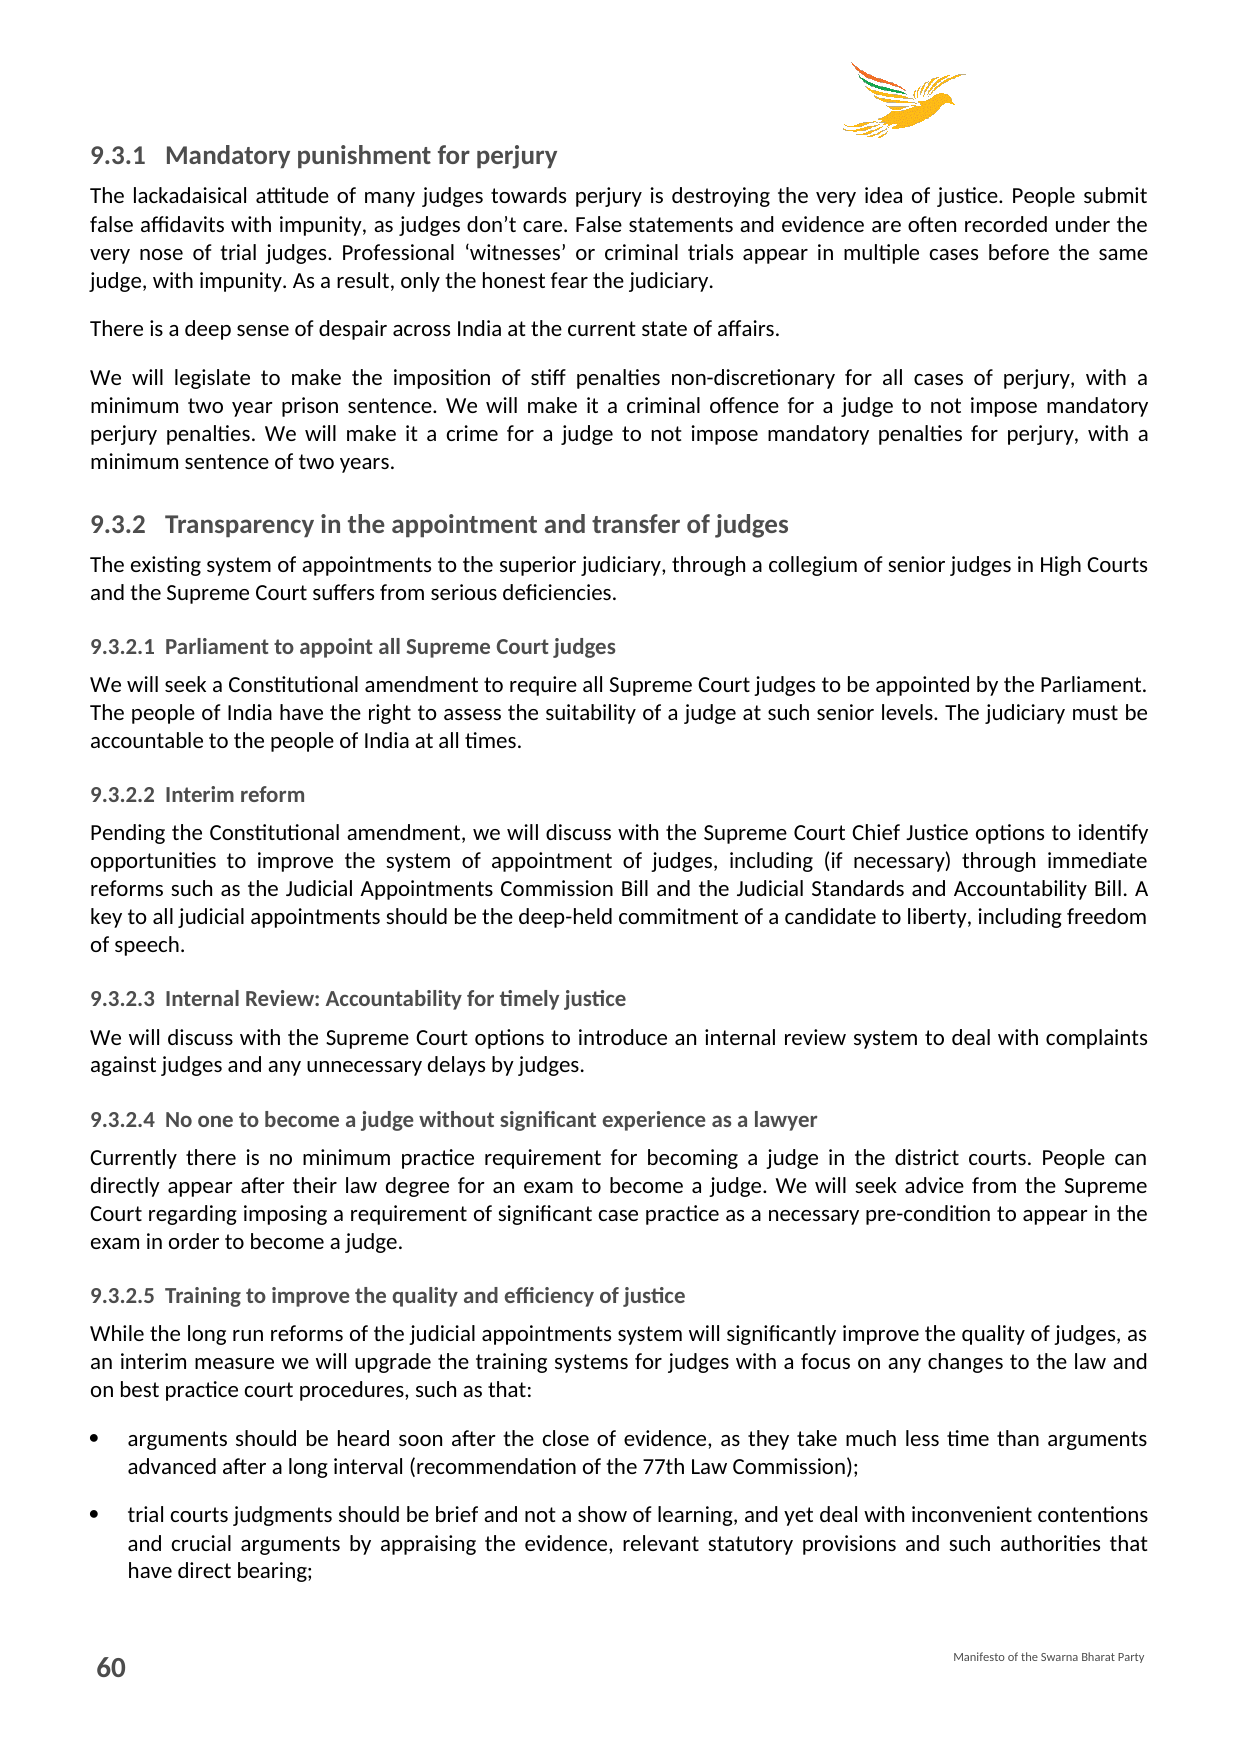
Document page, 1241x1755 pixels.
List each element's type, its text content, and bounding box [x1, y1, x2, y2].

list trial courts judgments should be brief and not a show of learning, and yet deal with inconvenient contentions and crucial arguments by appraising the evidence, relevant statutory provisions and such authorities that have direct bearing; [90, 1501, 1150, 1585]
text We will legislate to make the imposition of stiff penalties non-discretionary for all cases of perjury, with a minimum two year prison sentence. We will make it a criminal offence for a judge to not impose mandatory perjury penalties. We will make it a crime for a judge to not impose mandatory penalties for perjury, with a minimum sentence of two years. [90, 363, 1150, 476]
subtitle No one to become a judge without significant experience as a lawyer [90, 1106, 1150, 1132]
subtitle Internal Review: Accountability for timely justice [90, 986, 1150, 1012]
text Currently there is no minimum practice requirement for becoming a judge in the district courts. People can directly appear after their law degree for an exam to become a judge. We will seek advice from the Supreme Court regarding imposing a requirement of significant case practice as a necessary pre-condition to appear in the exam in order to become a judge. [90, 1143, 1150, 1255]
subtitle Transparency in the appointment and transfer of judges [90, 507, 1150, 540]
subtitle Mandatory punishment for perjury [90, 138, 1150, 171]
text The lackadaisical attitude of many judges towards perjury is destroying the very idea of justice. People submit false affidavits with impunity, as judges don’t care. False statements and evidence are often recorded under the very nose of trial judges. Professional ‘witnesses’ or criminal trials appear in multiple cases before the same judge, with impunity. As a result, only the honest fear the judiciary. [90, 182, 1150, 294]
text We will seek a Constitutional amendment to require all Supreme Court judges to be appointed by the Parliament. The people of India have the right to assess the suitability of a judge at such senior levels. The judiciary must be accountable to the people of India at all times. [90, 670, 1150, 754]
text There is a deep sense of despair across India at the current state of affairs. [90, 314, 1150, 343]
text The existing system of appointments to the superior judiciary, through a collegium of senior judges in High Courts and the Supreme Court suffers from serious deficiencies. [90, 550, 1150, 606]
subtitle Interim reform [90, 781, 1150, 808]
subtitle Training to improve the quality and efficiency of justice [90, 1282, 1150, 1308]
list arguments should be heard soon after the close of evidence, as they take much less time than arguments advanced after a long interval (recommendation of the 77th Law Commission); [90, 1424, 1150, 1480]
text While the long run reforms of the judicial appointments system will significantly improve the quality of judges, as an interim measure we will upgrade the training systems for judges with a focus on any changes to the law and on best practice court procedures, such as that: [90, 1319, 1150, 1403]
text We will discuss with the Supreme Court options to introduce an internal review system to deal with complaints against judges and any unnecessary delays by judges. [90, 1023, 1150, 1079]
text Pending the Constitutional amendment, we will discuss with the Supreme Court Chief Justice options to identify opportunities to improve the system of appointment of judges, including (if necessary) through immediate reforms such as the Judicial Appointments Commission Bill and the Judicial Standards and Accountability Bill. A key to all judicial appointments should be the deep-held commitment of a candidate to liberty, including freedom of speech. [90, 818, 1150, 958]
subtitle Parliament to appoint all Supreme Court judges [90, 633, 1150, 660]
